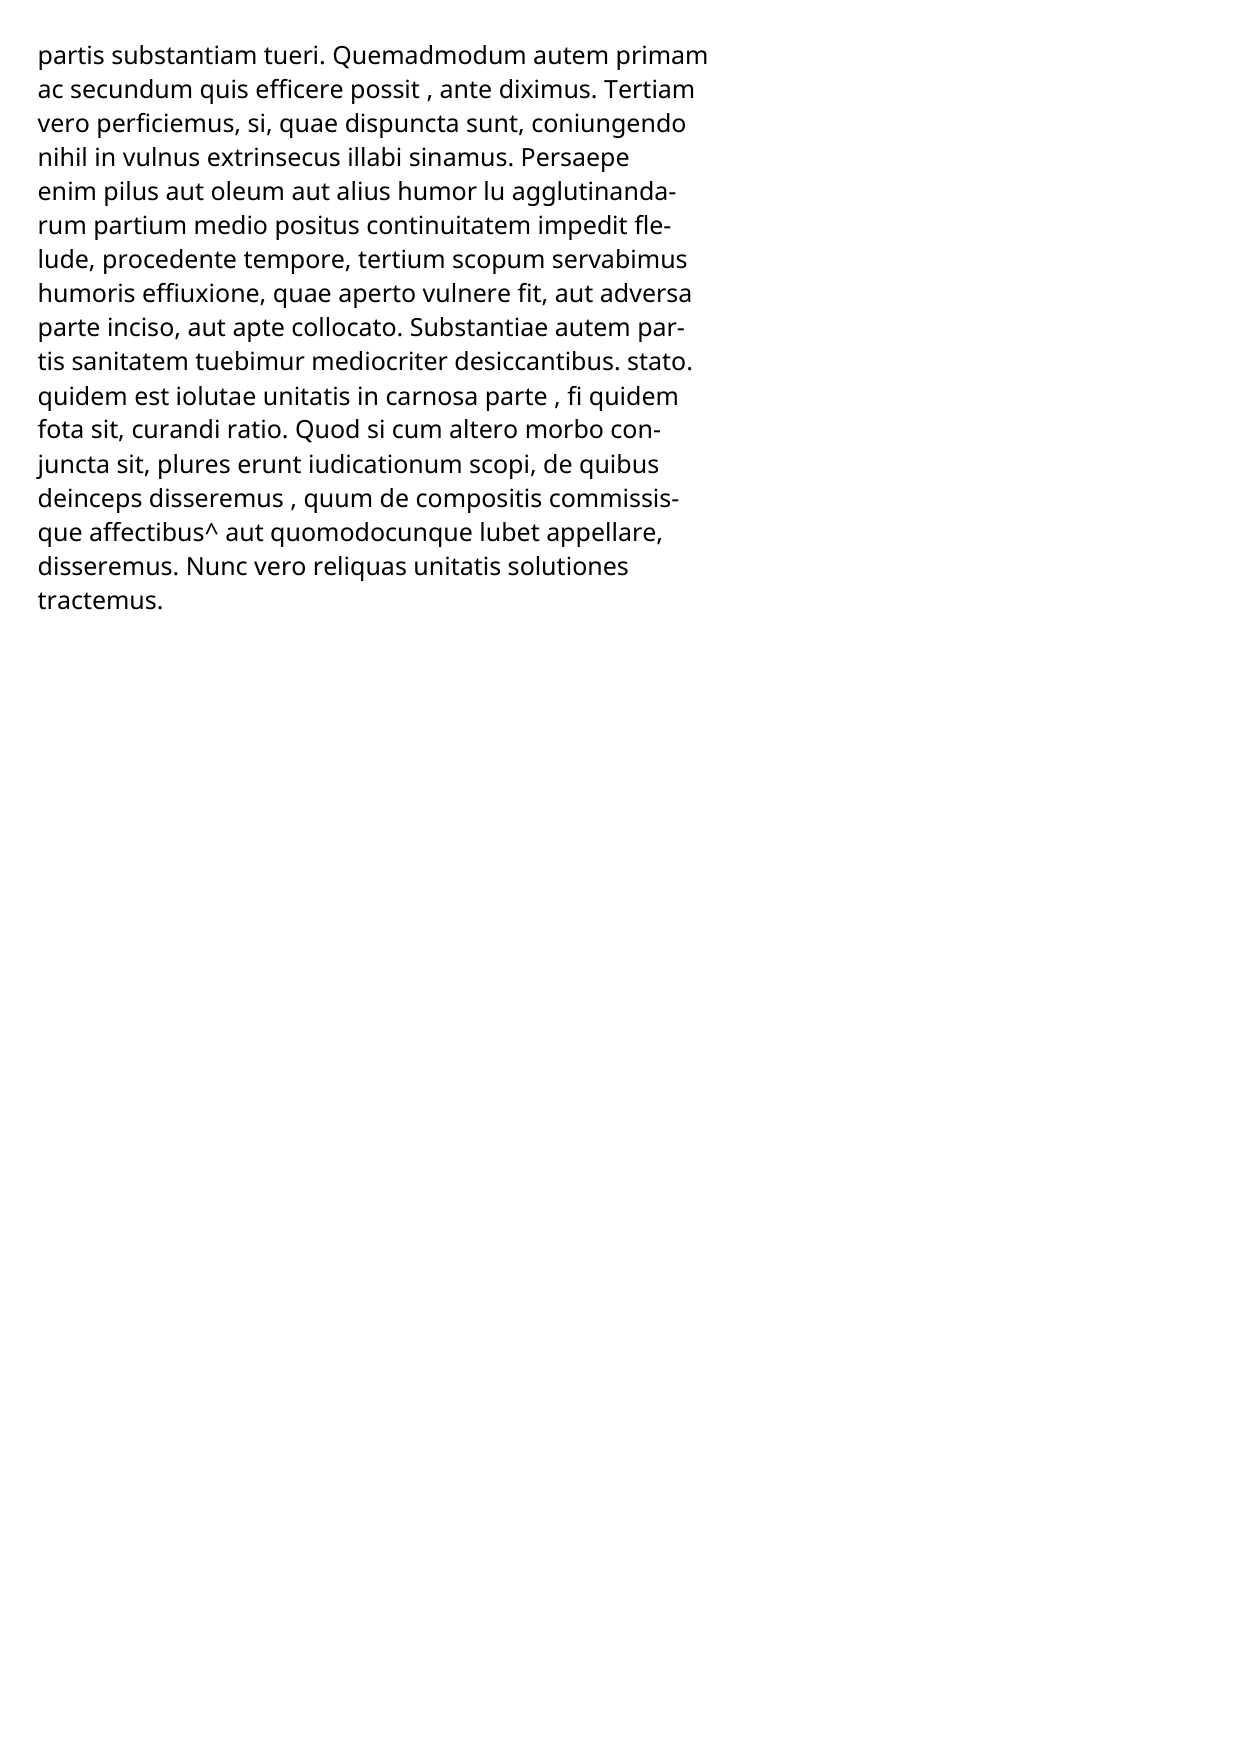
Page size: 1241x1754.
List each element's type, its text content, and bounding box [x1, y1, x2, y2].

text partis substantiam tueri. Quemadmodum autem primam ac secundum quis efficere possit , ante diximus. Tertiam vero perficiemus, si, quae dispuncta sunt, coniungendo nihil in vulnus extrinsecus illabi sinamus. Persaepe enim pilus aut oleum aut alius humor lu agglutinanda- rum partium medio positus continuitatem impedit fle- lude, procedente tempore, tertium scopum servabimus humoris effiuxione, quae aperto vulnere fit, aut adversa parte inciso, aut apte collocato. Substantiae autem par- tis sanitatem tuebimur mediocriter desiccantibus. stato. quidem est iolutae unitatis in carnosa parte , fi quidem fota sit, curandi ratio. Quod si cum altero morbo con- juncta sit, plures erunt iudicationum scopi, de quibus deinceps disseremus , quum de compositis commissis- que affectibus^ aut quomodocunque lubet appellare, disseremus. Nunc vero reliquas unitatis solutiones tractemus. [37, 37, 1203, 617]
